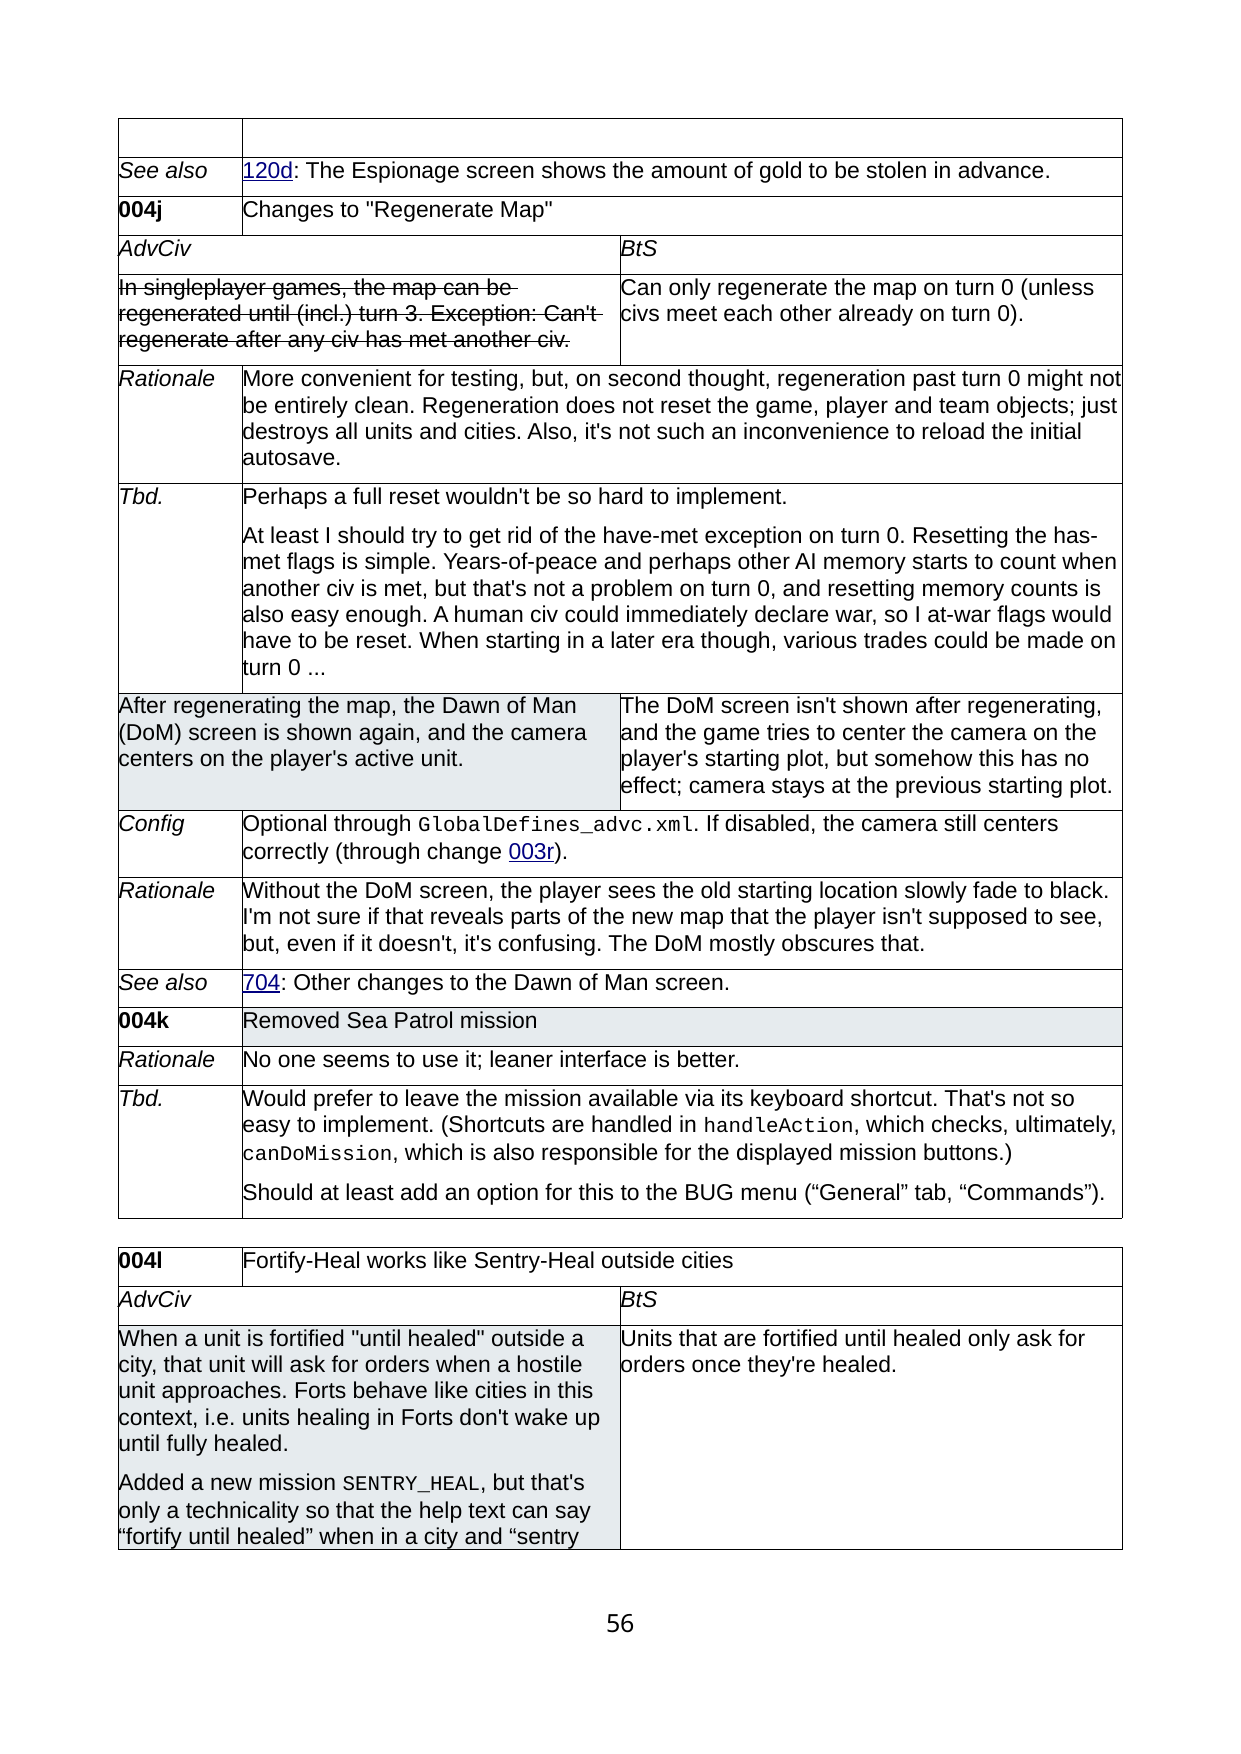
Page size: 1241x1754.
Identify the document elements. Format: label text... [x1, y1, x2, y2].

table_cell Optional through GlobalDefines_advc.xml. If disabled, the camera still centers correctly (through change 003r). [243, 811, 1122, 877]
table_cell Rationale [119, 878, 242, 968]
table_cell Without the DoM screen, the player sees the old starting location slowly fade to black. I'm not sure if that reveals parts of the new map that the player isn't supposed to see, but, even if it doesn't, it's confusing. The DoM mostly obscures that. [243, 878, 1122, 968]
table_cell See also [119, 158, 242, 196]
table_cell When a unit is fortified "until healed" outside a city, that unit will ask for orders when a hostile unit approaches. Forts behave like cities in this context, i.e. units healing in Forts don't wake up until fully healed. Added a new mission SENTRY_HEAL, but that's only a technicality so that the help text can say “fortify until healed” when in a city and “sentry [119, 1326, 620, 1549]
table_header 004l [119, 1248, 242, 1286]
table_cell See also [119, 970, 242, 1007]
table_cell Would prefer to leave the mission available via its keyboard shortcut. That's not so easy to implement. (Shortcuts are handled in handleAction, which checks, ultimately, canDoMission, which is also responsible for the displayed mission buttons.) Should at least add an option for this to the BUG menu (“General” tab, “Commands”). [243, 1086, 1122, 1218]
table_cell [243, 119, 1122, 157]
table_cell Rationale [119, 1047, 242, 1085]
table_cell Rationale [119, 366, 242, 483]
table_cell 120d: The Espionage screen shows the amount of gold to be stolen in advance. [243, 158, 1122, 196]
table_cell Changes to "Regenerate Map" [243, 197, 1122, 235]
table_header Fortify-Heal works like Sentry-Heal outside cities [243, 1248, 1122, 1286]
table_cell Removed Sea Patrol mission [243, 1008, 1122, 1046]
table_cell BtS [621, 1287, 1122, 1324]
table_cell More convenient for testing, but, on second thought, regeneration past turn 0 might not be entirely clean. Regeneration does not reset the game, player and team objects; just destroys all units and cities. Also, it's not such an inconvenience to reload the initial autosave. [243, 366, 1122, 483]
table_cell AdvCiv [119, 1287, 620, 1324]
table_cell Config [119, 811, 242, 877]
table_cell 004k [119, 1008, 242, 1046]
table_cell The DoM screen isn't shown after regenerating, and the game tries to center the camera on the player's starting plot, but somehow this has no effect; camera stays at the previous starting plot. [621, 694, 1122, 810]
table_cell Tbd. [119, 1086, 242, 1218]
table_cell 004j [119, 197, 242, 235]
table_cell [119, 119, 242, 157]
table_cell In singleplayer games, the map can be regenerated until (incl.) turn 3. Exception: Can't regenerate after any civ has met another civ. [119, 275, 620, 365]
table_cell Can only regenerate the map on turn 0 (unless civs meet each other already on turn 0). [621, 275, 1122, 365]
table_cell BtS [621, 236, 1122, 273]
table_cell AdvCiv [119, 236, 620, 273]
table_cell After regenerating the map, the Dawn of Man (DoM) screen is shown again, and the camera centers on the player's active unit. [119, 694, 620, 810]
table_cell Tbd. [119, 484, 242, 692]
table_cell No one seems to use it; leaner interface is better. [243, 1047, 1122, 1085]
table_cell Perhaps a full reset wouldn't be so hard to implement. At least I should try to get rid of the have-met exception on turn 0. Resetting the has-met flags is simple. Years-of-peace and perhaps other AI memory starts to count when another civ is met, but that's not a problem on turn 0, and resetting memory counts is also easy enough. A human civ could immediately declare war, so I at-war flags would have to be reset. When starting in a later era though, various trades could be made on turn 0 ... [243, 484, 1122, 692]
table_cell Units that are fortified until healed only ask for orders once they're healed. [621, 1326, 1122, 1549]
table_cell 704: Other changes to the Dawn of Man screen. [243, 970, 1122, 1007]
